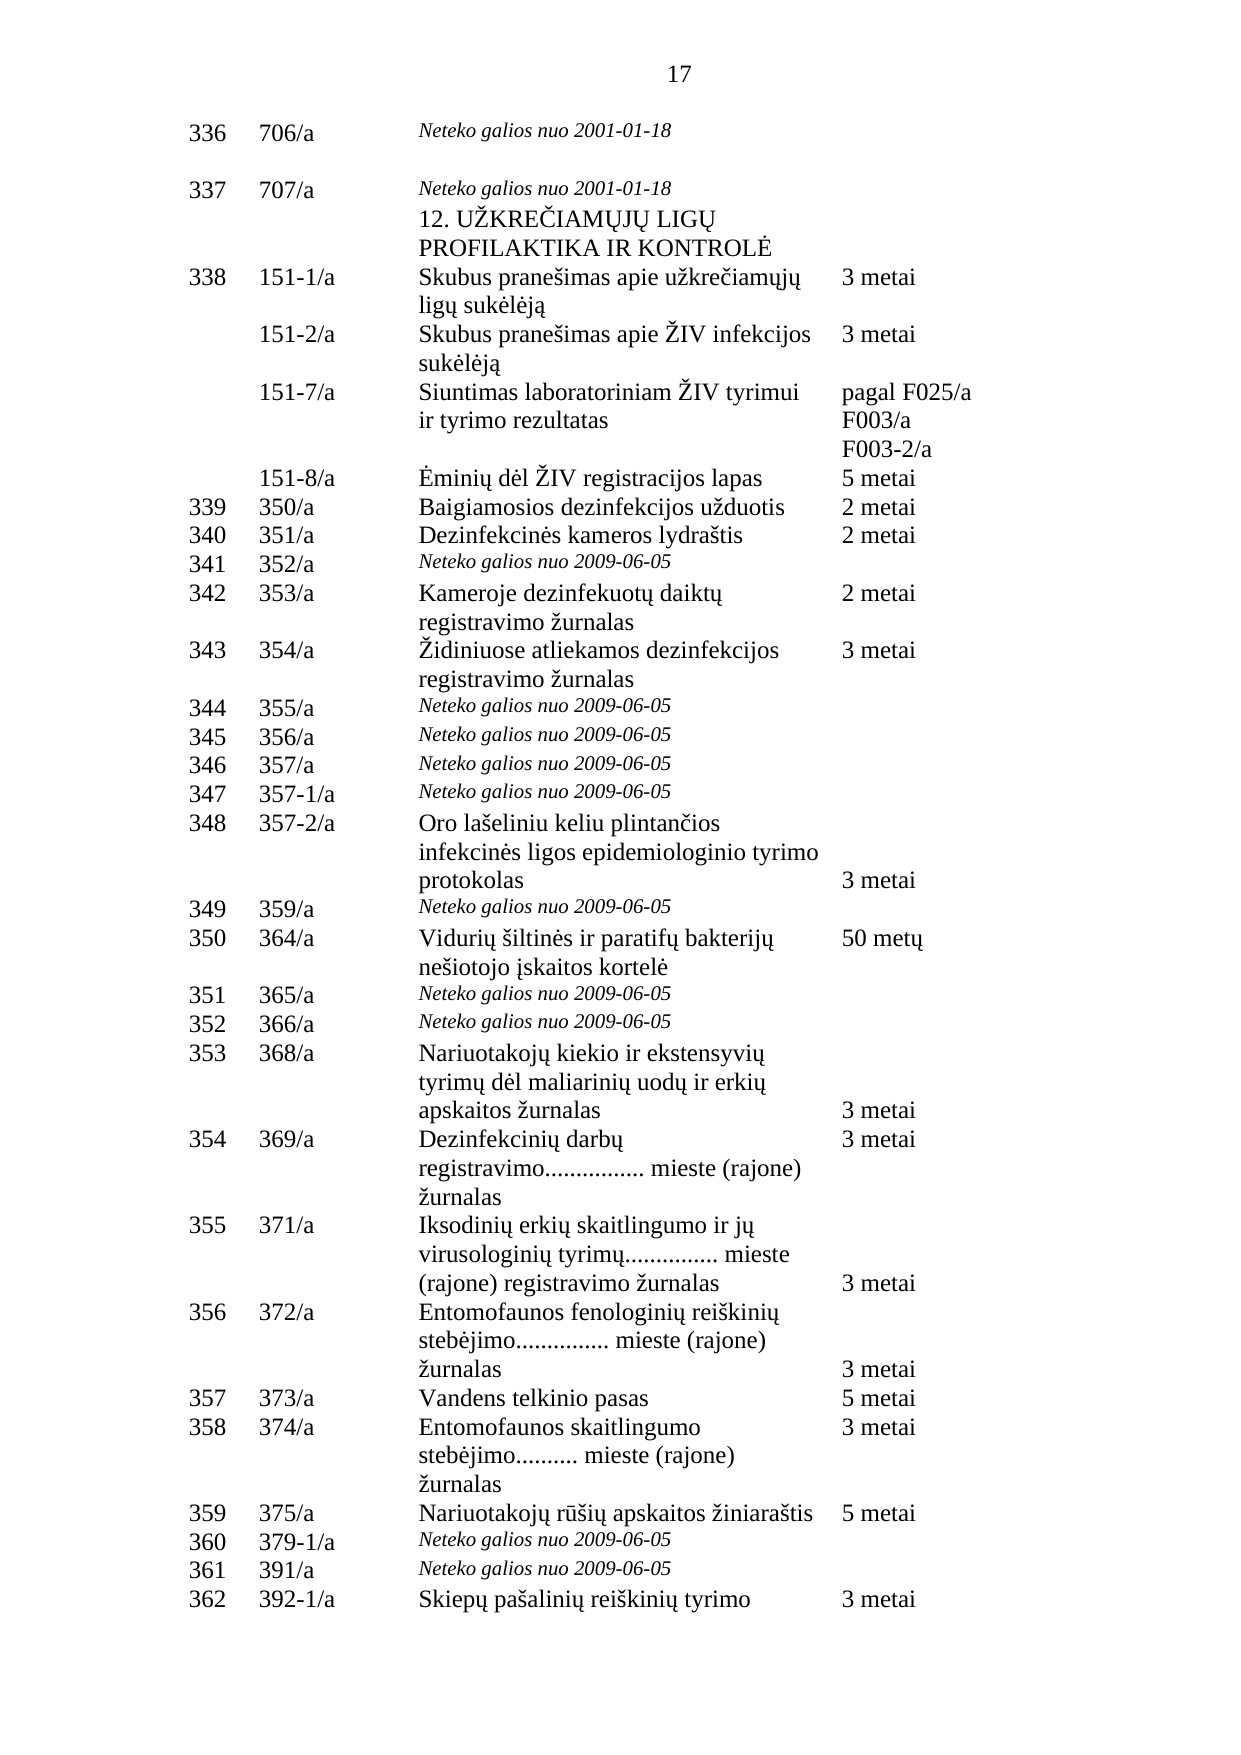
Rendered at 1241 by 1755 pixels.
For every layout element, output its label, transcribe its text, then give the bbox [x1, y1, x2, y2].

table_cell [1031, 808, 1176, 866]
table_cell [1031, 693, 1176, 722]
table_cell [830, 1009, 1031, 1038]
table_cell [1176, 636, 1181, 693]
table_cell 361 [177, 1556, 247, 1584]
table_cell 3 metai [830, 1584, 1031, 1613]
table_cell [1031, 1009, 1176, 1038]
table_cell [1031, 1354, 1176, 1383]
table_cell [1031, 1527, 1176, 1556]
table_cell 375/a [248, 1498, 407, 1527]
table_cell 3 metai [830, 636, 1031, 693]
table_cell [830, 1556, 1031, 1584]
table_cell apskaitos žurnalas [407, 1096, 830, 1124]
table_cell 354/a [248, 636, 407, 693]
table_cell Neteko galios nuo 2009-06-05 [407, 722, 830, 751]
table_cell 5 metai [830, 1383, 1031, 1412]
table_cell Skubus pranešimas apie užkrečiamųjų ligų sukėlėją [407, 262, 830, 319]
table_cell Neteko galios nuo 2009-06-05 [407, 1527, 830, 1556]
table_cell protokolas [407, 866, 830, 894]
table_cell [1176, 176, 1181, 204]
table_cell [1031, 981, 1176, 1009]
table_cell [830, 1038, 1031, 1096]
table_cell [1176, 319, 1181, 377]
table_cell [248, 1354, 407, 1383]
table_cell Nariuotakojų rūšių apskaitos žiniaraštis [407, 1498, 830, 1527]
table_cell [1176, 118, 1181, 147]
table_cell Siuntimas laboratoriniam ŽIV tyrimui ir tyrimo rezultatas [407, 377, 830, 463]
table_cell [177, 377, 247, 463]
table_cell 12. UŽKREČIAMŲJŲ LIGŲ PROFILAKTIKA IR KONTROLĖ [407, 204, 830, 262]
table_cell 364/a [248, 923, 407, 981]
table_cell [177, 1268, 247, 1297]
table_cell [248, 147, 407, 176]
table_cell Neteko galios nuo 2009-06-05 [407, 1009, 830, 1038]
table_cell [1176, 693, 1181, 722]
table_cell Entomofaunos fenologinių reiškinių stebėjimo............... mieste (rajone) [407, 1297, 830, 1354]
table_cell [1176, 204, 1181, 262]
table_cell 3 metai [830, 1124, 1031, 1211]
table_cell [1176, 1211, 1181, 1268]
table_cell Neteko galios nuo 2001-01-18 [407, 118, 830, 147]
table_cell [1176, 923, 1181, 981]
table_cell [1031, 1297, 1176, 1354]
table_cell 353 [177, 1038, 247, 1096]
table_cell 3 metai [830, 1268, 1031, 1297]
table_cell 151-2/a [248, 319, 407, 377]
table_cell [1031, 1268, 1176, 1297]
table_cell 355/a [248, 693, 407, 722]
table_cell [830, 722, 1031, 751]
table_cell [1031, 779, 1176, 808]
table_cell 5 metai [830, 463, 1031, 492]
table_cell [1176, 1297, 1181, 1354]
table_cell [1031, 492, 1176, 521]
table_cell 366/a [248, 1009, 407, 1038]
table_cell Skubus pranešimas apie ŽIV infekcijos sukėlėją [407, 319, 830, 377]
table_cell 373/a [248, 1383, 407, 1412]
table_cell [248, 1268, 407, 1297]
table_cell [1176, 866, 1181, 894]
table_cell 336 [177, 118, 247, 147]
table_cell 357 [177, 1383, 247, 1412]
table_cell [407, 147, 830, 176]
table_cell [177, 147, 247, 176]
table_cell 2 metai [830, 521, 1031, 549]
table_cell [1031, 578, 1176, 636]
table_cell 358 [177, 1412, 247, 1498]
table_cell [1176, 894, 1181, 923]
table_cell Neteko galios nuo 2009-06-05 [407, 751, 830, 779]
table_cell 707/a [248, 176, 407, 204]
table_cell 356 [177, 1297, 247, 1354]
table_cell 337 [177, 176, 247, 204]
table_cell pagal F025/a F003/a F003-2/a [830, 377, 1031, 463]
table_cell 151-8/a [248, 463, 407, 492]
table_cell 338 [177, 262, 247, 319]
table_cell [1176, 1096, 1181, 1124]
table_cell [1031, 1038, 1176, 1096]
table_cell 151-1/a [248, 262, 407, 319]
table_cell 368/a [248, 1038, 407, 1096]
table_cell Skiepų pašalinių reiškinių tyrimo [407, 1584, 830, 1613]
table_cell 345 [177, 722, 247, 751]
table_cell 352/a [248, 549, 407, 578]
table_cell 3 metai [830, 262, 1031, 319]
table_cell [1176, 463, 1181, 492]
table_cell [830, 176, 1031, 204]
table_cell [1176, 377, 1181, 463]
table_cell [1031, 1211, 1176, 1268]
table_cell 353/a [248, 578, 407, 636]
table_cell Ėminių dėl ŽIV registracijos lapas [407, 463, 830, 492]
table_cell 374/a [248, 1412, 407, 1498]
table_cell 369/a [248, 1124, 407, 1211]
table_cell [1176, 1498, 1181, 1527]
table_cell 344 [177, 693, 247, 722]
table_cell [830, 808, 1031, 866]
table_cell Iksodinių erkių skaitlingumo ir jų virusologinių tyrimų............... mieste [407, 1211, 830, 1268]
table_cell Oro lašeliniu keliu plintančios infekcinės ligos epidemiologinio tyrimo [407, 808, 830, 866]
table_cell Dezinfekcinės kameros lydraštis [407, 521, 830, 549]
table_cell [1176, 1584, 1181, 1613]
table_cell [1031, 262, 1176, 319]
table_cell Neteko galios nuo 2009-06-05 [407, 693, 830, 722]
table_cell [1031, 1383, 1176, 1412]
table_cell [830, 779, 1031, 808]
table_cell 362 [177, 1584, 247, 1613]
table_cell 706/a [248, 118, 407, 147]
table_cell [1031, 923, 1176, 981]
table_cell 354 [177, 1124, 247, 1211]
table_cell 371/a [248, 1211, 407, 1268]
table_cell [1031, 147, 1176, 176]
table_cell [1176, 751, 1181, 779]
table_cell 349 [177, 894, 247, 923]
table_cell [1176, 1354, 1181, 1383]
table_cell Neteko galios nuo 2009-06-05 [407, 894, 830, 923]
table_cell žurnalas [407, 1354, 830, 1383]
table_cell Dezinfekcinių darbų registravimo................ mieste (rajone) žurnalas [407, 1124, 830, 1211]
table_cell 379-1/a [248, 1527, 407, 1556]
table_cell [177, 463, 247, 492]
table_cell 347 [177, 779, 247, 808]
table_cell [1031, 176, 1176, 204]
table_cell 350/a [248, 492, 407, 521]
table_cell [830, 204, 1031, 262]
table_cell [1031, 866, 1176, 894]
table_cell 343 [177, 636, 247, 693]
table_cell [1031, 463, 1176, 492]
table_cell 2 metai [830, 492, 1031, 521]
table_cell [248, 1096, 407, 1124]
table_cell 5 metai [830, 1498, 1031, 1527]
table_cell 50 metų [830, 923, 1031, 981]
table_cell Baigiamosios dezinfekcijos užduotis [407, 492, 830, 521]
table_cell Neteko galios nuo 2009-06-05 [407, 1556, 830, 1584]
table_cell 359/a [248, 894, 407, 923]
table_cell [830, 1211, 1031, 1268]
table_cell 3 metai [830, 866, 1031, 894]
table_cell [830, 1527, 1031, 1556]
table_cell 351/a [248, 521, 407, 549]
table_cell [1176, 147, 1181, 176]
table_cell [830, 981, 1031, 1009]
table_cell [1176, 722, 1181, 751]
table_cell [1031, 1498, 1176, 1527]
table_cell [1176, 808, 1181, 866]
table_cell 340 [177, 521, 247, 549]
table_cell [1176, 1124, 1181, 1211]
table_cell [1176, 779, 1181, 808]
table_cell 3 metai [830, 1096, 1031, 1124]
table_cell Nariuotakojų kiekio ir ekstensyvių tyrimų dėl maliarinių uodų ir erkių [407, 1038, 830, 1096]
table_cell 3 metai [830, 1412, 1031, 1498]
table_cell 355 [177, 1211, 247, 1268]
table_cell [1176, 549, 1181, 578]
table_cell 356/a [248, 722, 407, 751]
table_cell Neteko galios nuo 2009-06-05 [407, 981, 830, 1009]
table_cell (rajone) registravimo žurnalas [407, 1268, 830, 1297]
table_cell 346 [177, 751, 247, 779]
table_cell 352 [177, 1009, 247, 1038]
table_cell 372/a [248, 1297, 407, 1354]
table_cell [1031, 549, 1176, 578]
table_cell 339 [177, 492, 247, 521]
table_cell 3 metai [830, 319, 1031, 377]
table_cell [1031, 1124, 1176, 1211]
table_cell [830, 1297, 1031, 1354]
table_cell Vidurių šiltinės ir paratifų bakterijų nešiotojo įskaitos kortelė [407, 923, 830, 981]
table_cell [177, 1354, 247, 1383]
table_cell [177, 1096, 247, 1124]
table_cell [1176, 1038, 1181, 1096]
table_cell Entomofaunos skaitlingumo stebėjimo.......... mieste (rajone) žurnalas [407, 1412, 830, 1498]
table_cell Kameroje dezinfekuotų daiktų registravimo žurnalas [407, 578, 830, 636]
table_cell Vandens telkinio pasas [407, 1383, 830, 1412]
table_cell [1031, 1556, 1176, 1584]
table_cell 3 metai [830, 1354, 1031, 1383]
table_cell [1031, 894, 1176, 923]
table_cell [1031, 1584, 1176, 1613]
table_cell 151-7/a [248, 377, 407, 463]
table_cell [1176, 1009, 1181, 1038]
table_cell [248, 204, 407, 262]
table_cell [830, 894, 1031, 923]
table_cell 357/a [248, 751, 407, 779]
table_cell [1031, 204, 1176, 262]
table_cell Židiniuose atliekamos dezinfekcijos registravimo žurnalas [407, 636, 830, 693]
table_cell [1176, 262, 1181, 319]
table_cell 348 [177, 808, 247, 866]
table_cell [1031, 722, 1176, 751]
table_cell [1176, 1556, 1181, 1584]
table_cell [1031, 377, 1176, 463]
table_cell [830, 147, 1031, 176]
table_cell [830, 549, 1031, 578]
table_cell [1176, 1412, 1181, 1498]
table_cell Neteko galios nuo 2001-01-18 [407, 176, 830, 204]
table_cell [1031, 636, 1176, 693]
table_cell [1031, 1412, 1176, 1498]
table_cell 357-2/a [248, 808, 407, 866]
table_cell 350 [177, 923, 247, 981]
table_cell 342 [177, 578, 247, 636]
table_cell [1176, 578, 1181, 636]
table_cell 365/a [248, 981, 407, 1009]
table_cell 359 [177, 1498, 247, 1527]
table_cell [1031, 521, 1176, 549]
table_cell Neteko galios nuo 2009-06-05 [407, 549, 830, 578]
table_cell [1176, 1383, 1181, 1412]
table_cell 341 [177, 549, 247, 578]
table_cell 2 metai [830, 578, 1031, 636]
table_cell [830, 693, 1031, 722]
table_cell [1031, 319, 1176, 377]
table_cell [1031, 751, 1176, 779]
table_cell [1031, 118, 1176, 147]
table_cell [177, 319, 247, 377]
table_cell [1176, 1268, 1181, 1297]
table_cell 351 [177, 981, 247, 1009]
table_cell [248, 866, 407, 894]
table_cell 392-1/a [248, 1584, 407, 1613]
table_cell [830, 118, 1031, 147]
table_cell [1176, 521, 1181, 549]
table_cell [177, 204, 247, 262]
table_cell 357-1/a [248, 779, 407, 808]
table_cell [1176, 1527, 1181, 1556]
table_cell [1031, 1096, 1176, 1124]
table_cell [177, 866, 247, 894]
table_cell [1176, 981, 1181, 1009]
table_cell 391/a [248, 1556, 407, 1584]
table_cell 360 [177, 1527, 247, 1556]
table_cell [830, 751, 1031, 779]
table_cell [1176, 492, 1181, 521]
table_cell Neteko galios nuo 2009-06-05 [407, 779, 830, 808]
